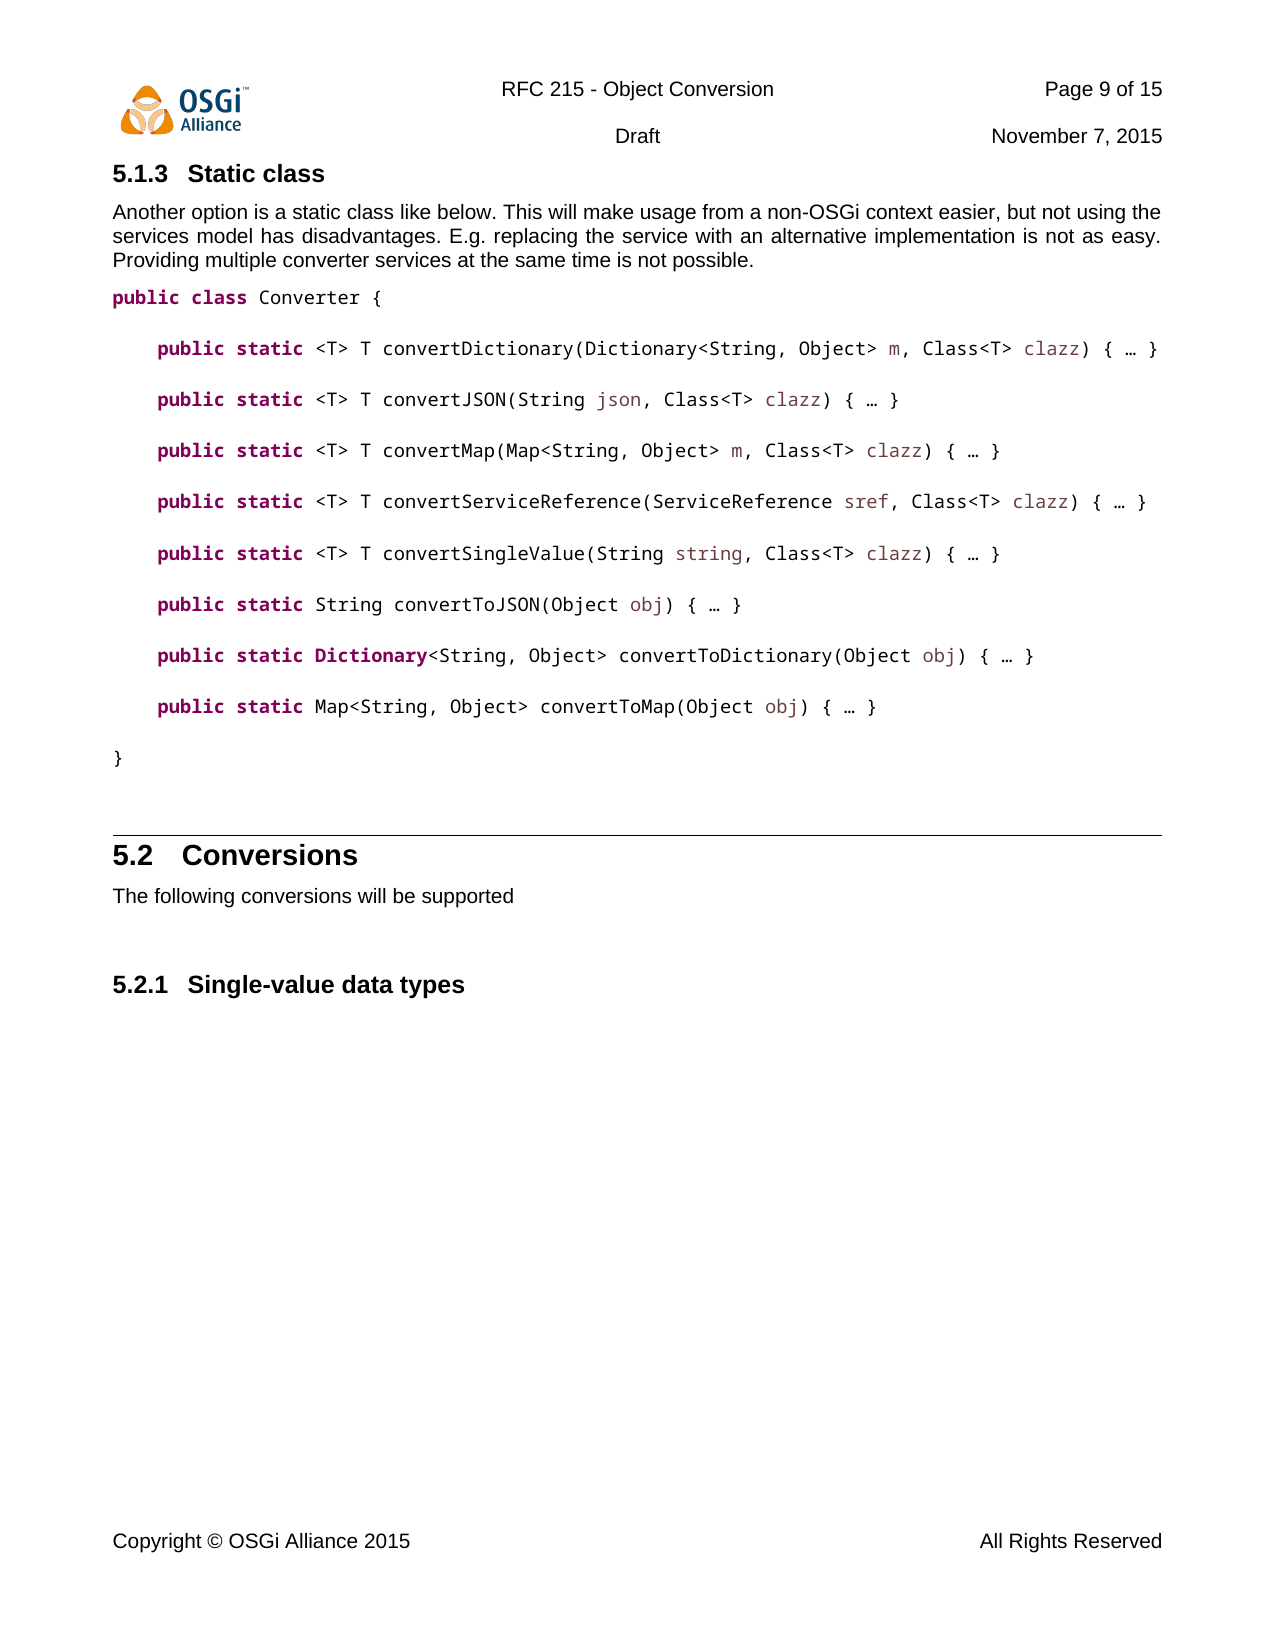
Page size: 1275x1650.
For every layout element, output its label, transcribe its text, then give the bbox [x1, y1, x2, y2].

picture [113, 78, 257, 142]
subtitle Single-value data types [112, 970, 1162, 998]
text public static <T> T convertServiceReference(ServiceReference sref, Class<T> clazz) { … } [112, 489, 1162, 514]
text public static <T> T convertDictionary(Dictionary<String, Object> m, Class<T> clazz) { … } [112, 336, 1162, 361]
text public static Map<String, Object> convertToMap(Object obj) { … } [112, 693, 1162, 718]
text public static <T> T convertJSON(String json, Class<T> clazz) { … } [112, 387, 1162, 412]
text Another option is a static class like below. This will make usage from a non-OSGi context easier, but not using the services model has disadvantages. E.g. replacing the service with an alternative implementation is not as easy. Providing multiple converter services at the same time is not possible. [112, 200, 1162, 272]
text public static String convertToJSON(Object obj) { … } [112, 591, 1162, 616]
text } [112, 744, 1162, 769]
text public static <T> T convertMap(Map<String, Object> m, Class<T> clazz) { … } [112, 438, 1162, 463]
subtitle Static class [112, 159, 1162, 188]
subtitle Conversions [112, 836, 1162, 872]
text public static <T> T convertSingleValue(String string, Class<T> clazz) { … } [112, 540, 1162, 565]
text public class Converter { [112, 284, 1162, 310]
text public static Dictionary<String, Object> convertToDictionary(Object obj) { … } [112, 642, 1162, 667]
text The following conversions will be supported [112, 884, 1162, 908]
